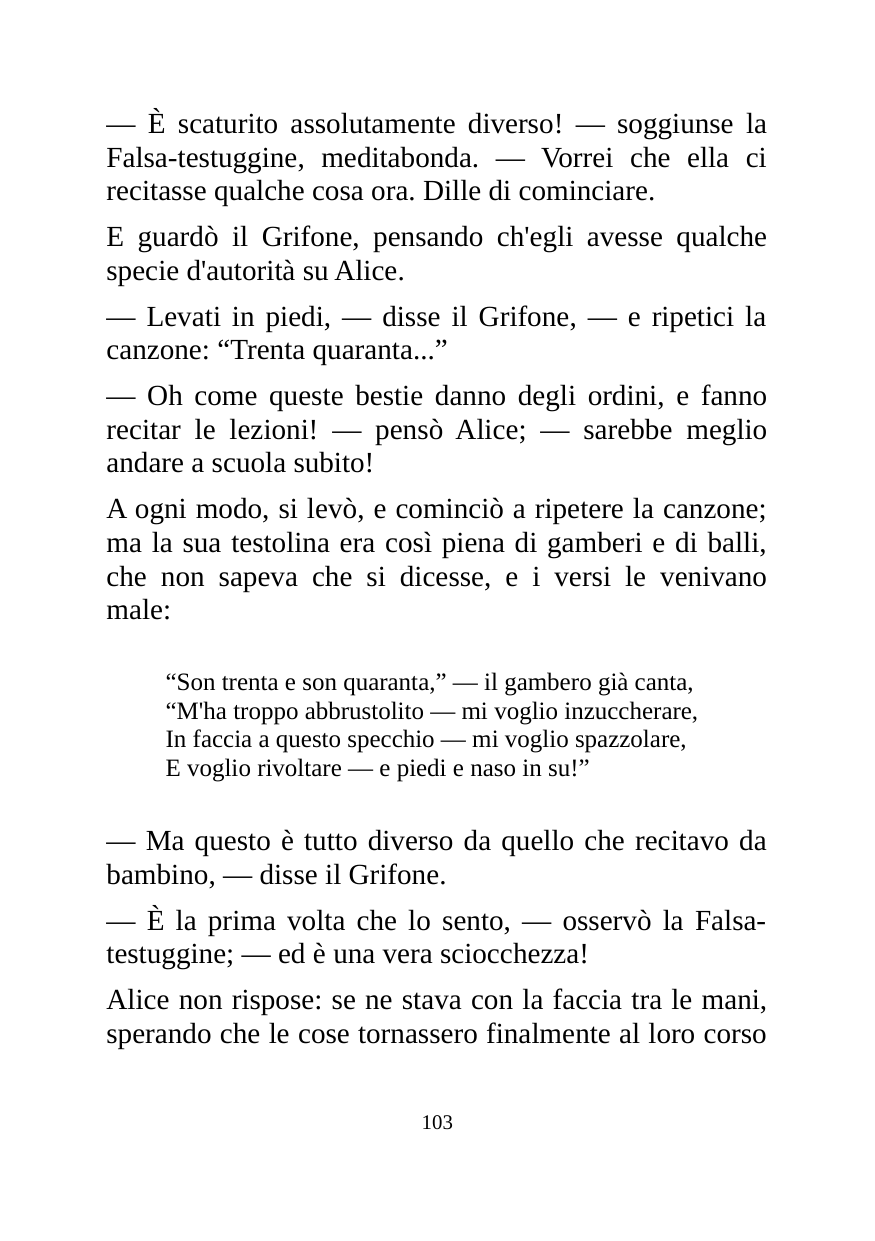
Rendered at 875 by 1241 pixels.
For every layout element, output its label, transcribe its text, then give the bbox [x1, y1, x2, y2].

text “Son trenta e son quaranta,” — il gambero già canta, “M'ha troppo abbrustolito — mi voglio inzuccherare, In faccia a questo specchio — mi voglio spazzolare, E voglio rivoltare — e piedi e naso in su!” [165, 667, 768, 782]
text — È scaturito assolutamente diverso! — soggiunse la Falsa-testuggine, meditabonda. — Vorrei che ella ci recitasse qualche cosa ora. Dille di cominciare. [106, 106, 768, 207]
text E guardò il Grifone, pensando ch'egli avesse qualche specie d'autorità su Alice. [106, 219, 768, 286]
text A ogni modo, si levò, e cominciò a ripetere la canzone; ma la sua testolina era così piena di gamberi e di balli, che non sapeva che si dicesse, e i versi le venivano male: [106, 492, 768, 626]
text — Levati in piedi, — disse il Grifone, — e ripetici la canzone: “Trenta quaranta...” [106, 299, 768, 366]
text Alice non rispose: se ne stava con la faccia tra le mani, sperando che le cose tornassero finalmente al loro corso [106, 982, 768, 1049]
text — Oh come queste bestie danno degli ordini, e fanno recitar le lezioni! — pensò Alice; — sarebbe meglio andare a scuola subito! [106, 378, 768, 479]
text — Ma questo è tutto diverso da quello che recitavo da bambino, — disse il Grifone. [106, 823, 768, 890]
text — È la prima volta che lo sento, — osservò la Falsa-testuggine; — ed è una vera sciocchezza! [106, 903, 768, 970]
